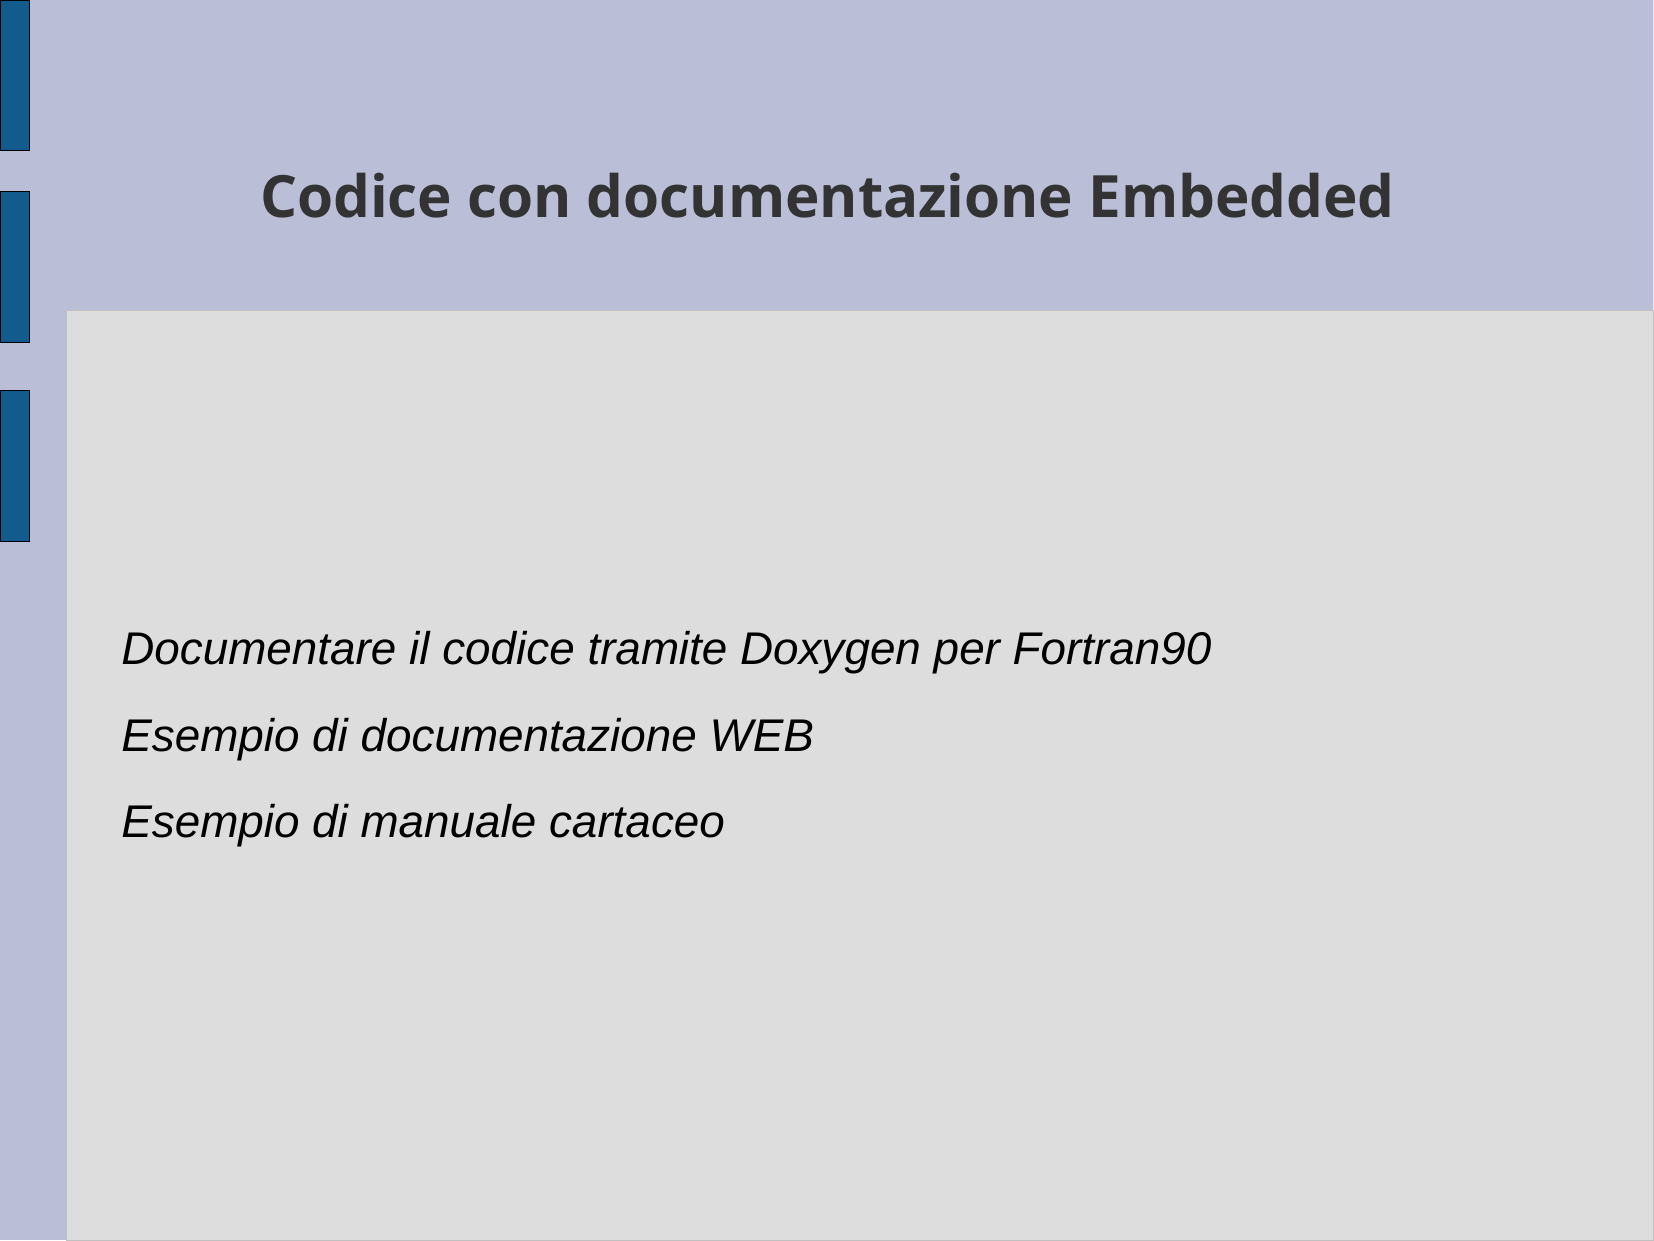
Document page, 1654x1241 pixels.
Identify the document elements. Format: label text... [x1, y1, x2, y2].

title Codice con documentazione Embedded [121, 91, 1534, 299]
subtitle Documentare il codice tramite Doxygen per Fortran90 Esempio di documentazione WEB Esempio di manuale cartaceo [121, 344, 1534, 1127]
